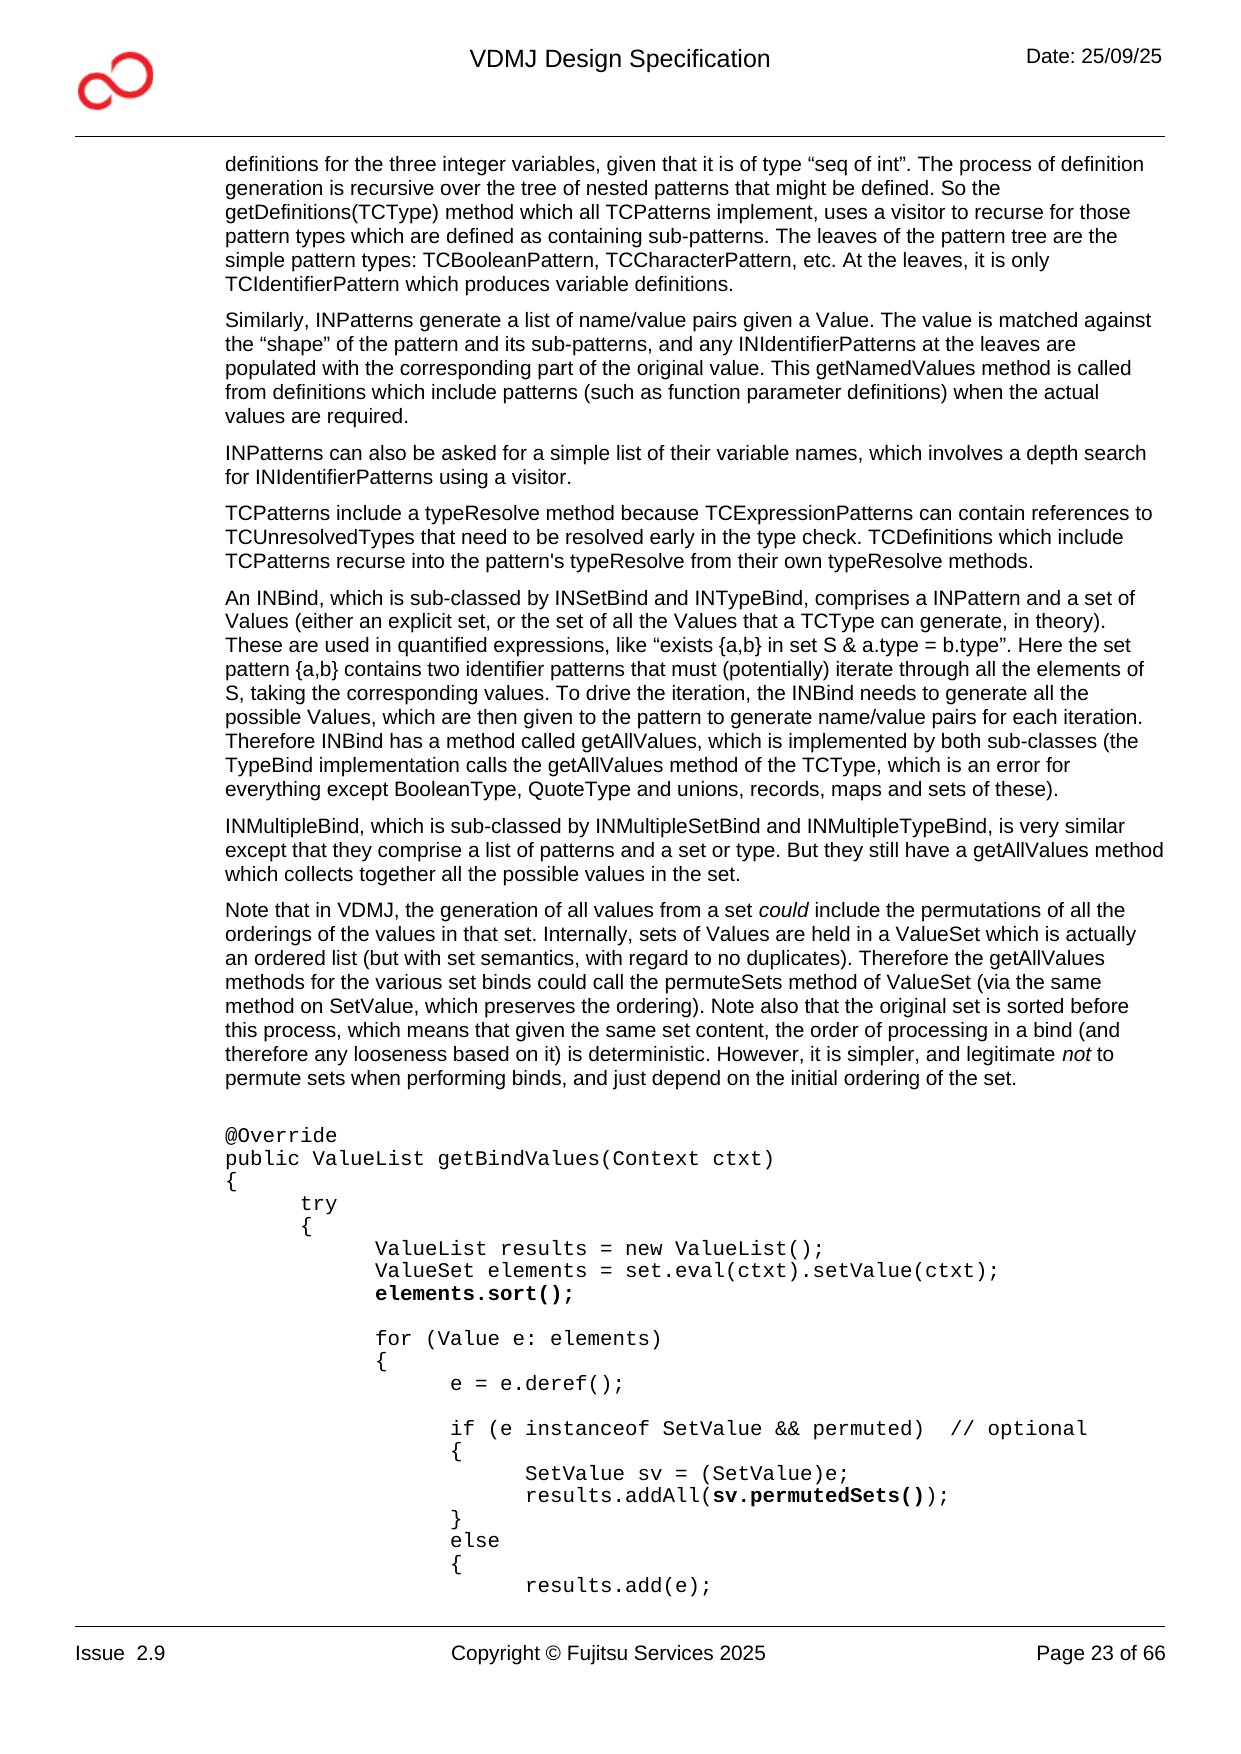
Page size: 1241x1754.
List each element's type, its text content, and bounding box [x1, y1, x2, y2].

text { [225, 1350, 1165, 1372]
text Similarly, INPatterns generate a list of name/value pairs given a Value. The value is matched against the “shape” of the pattern and its sub-patterns, and any INIdentifierPatterns at the leaves are populated with the corresponding part of the original value. This getNamedValues method is called from definitions which include patterns (such as function parameter definitions) when the actual values are required. [225, 309, 1165, 428]
text definitions for the three integer variables, given that it is of type “seq of int”. The process of definition generation is recursive over the tree of nested patterns that might be defined. So the getDefinitions(TCType) method which all TCPatterns implement, uses a visitor to recurse for those pattern types which are defined as containing sub-patterns. The leaves of the pattern tree are the simple pattern types: TCBooleanPattern, TCCharacterPattern, etc. At the leaves, it is only TCIdentifierPattern which produces variable definitions. [225, 152, 1165, 296]
text if (e instanceof SetValue && permuted) // optional [225, 1417, 1165, 1440]
text @Override [225, 1125, 1165, 1147]
text An INBind, which is sub-classed by INSetBind and INTypeBind, comprises a INPattern and a set of Values (either an explicit set, or the set of all the Values that a TCType can generate, in theory). These are used in quantified expressions, like “exists {a,b} in set S & a.type = b.type”. Here the set pattern {a,b} contains two identifier patterns that must (potentially) iterate through all the elements of S, taking the corresponding values. To drive the iteration, the INBind needs to generate all the possible Values, which are then given to the pattern to generate name/value pairs for each iteration. Therefore INBind has a method called getAllValues, which is implemented by both sub-classes (the TypeBind implementation calls the getAllValues method of the TCType, which is an error for everything except BooleanType, QuoteType and unions, records, maps and sets of these). [225, 586, 1165, 801]
text TCPatterns include a typeResolve method because TCExpressionPatterns can contain references to TCUnresolvedTypes that need to be resolved early in the type check. TCDefinitions which include TCPatterns recurse into the pattern's typeResolve from their own typeResolve methods. [225, 501, 1165, 573]
text elements.sort(); [225, 1282, 1165, 1305]
text for (Value e: elements) [225, 1327, 1165, 1350]
text e = e.deref(); [225, 1372, 1165, 1395]
text SetValue sv = (SetValue)e; [225, 1462, 1165, 1485]
text { [225, 1170, 1165, 1192]
text else [225, 1530, 1165, 1552]
text INPatterns can also be asked for a simple list of their variable names, which involves a depth search for INIdentifierPatterns using a visitor. [225, 441, 1165, 489]
text try [225, 1192, 1165, 1215]
text { [225, 1440, 1165, 1462]
text ValueList results = new ValueList(); [225, 1237, 1165, 1260]
text ValueSet elements = set.eval(ctxt).setValue(ctxt); [225, 1260, 1165, 1282]
text results.add(e); [225, 1575, 1165, 1597]
text { [225, 1552, 1165, 1575]
text INMultipleBind, which is sub-classed by INMultipleSetBind and INMultipleTypeBind, is very similar except that they comprise a list of patterns and a set or type. But they still have a getAllValues method which collects together all the possible values in the set. [225, 814, 1165, 886]
text } [225, 1507, 1165, 1530]
picture [78, 44, 153, 120]
text { [225, 1215, 1165, 1237]
text Note that in VDMJ, the generation of all values from a set could include the permutations of all the orderings of the values in that set. Internally, sets of Values are held in a ValueSet which is actually an ordered list (but with set semantics, with regard to no duplicates). Therefore the getAllValues methods for the various set binds could call the permuteSets method of ValueSet (via the same method on SetValue, which preserves the ordering). Note also that the original set is sorted before this process, which means that given the same set content, the order of processing in a bind (and therefore any looseness based on it) is deterministic. However, it is simpler, and legitimate not to permute sets when performing binds, and just depend on the initial ordering of the set. [225, 898, 1165, 1090]
text public ValueList getBindValues(Context ctxt) [225, 1147, 1165, 1170]
text results.addAll(sv.permutedSets()); [225, 1485, 1165, 1507]
